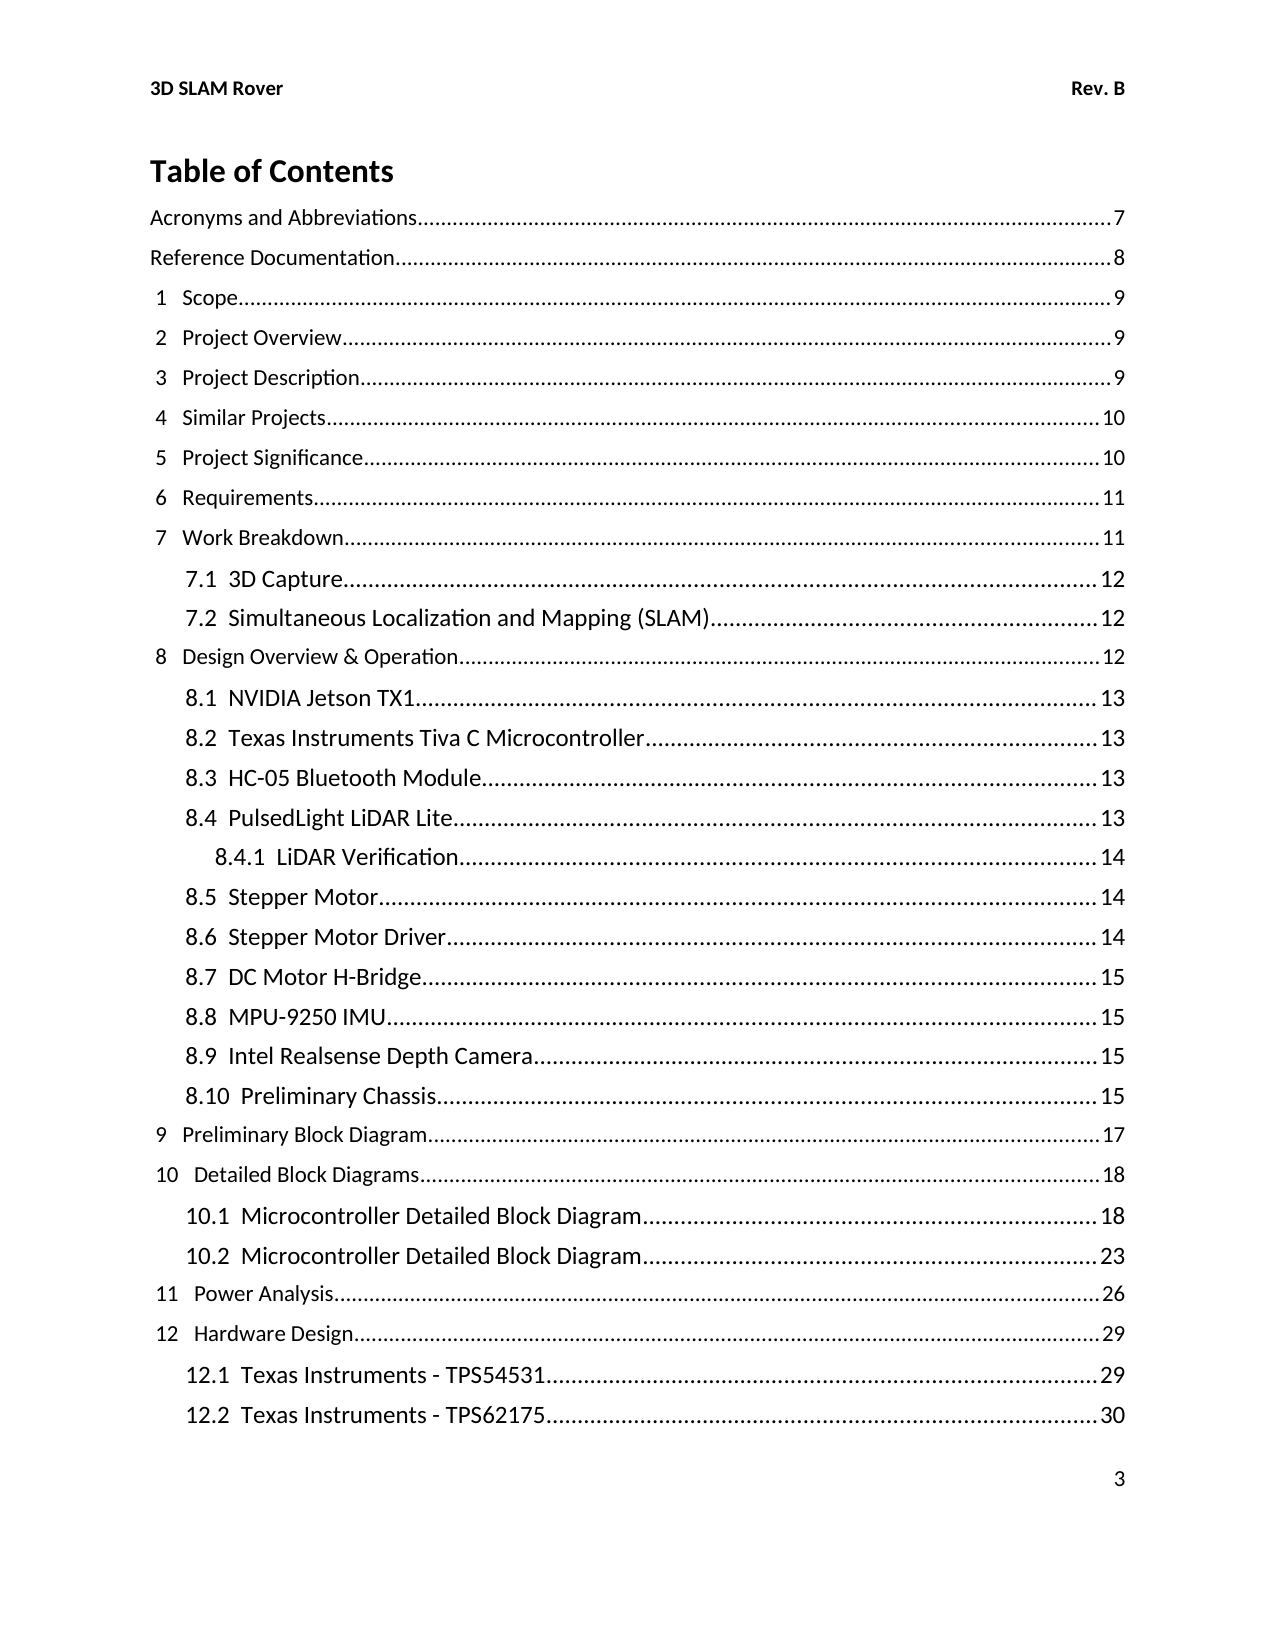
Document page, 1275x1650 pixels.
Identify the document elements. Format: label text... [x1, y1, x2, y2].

text 8.1 NVIDIA Jetson TX1 13 [179, 682, 1125, 713]
text 8.8 MPU-9250 IMU 15 [179, 1001, 1125, 1031]
text 8.7 DC Motor H-Bridge 15 [179, 961, 1125, 991]
text 12.2 Texas Instruments - TPS62175 30 [179, 1399, 1125, 1430]
text Acronyms and Abbreviations 7 [150, 203, 1125, 231]
text 6 Requirements 11 [150, 483, 1125, 511]
text Reference Documentation 8 [150, 243, 1125, 271]
text 8.10 Preliminary Chassis 15 [179, 1080, 1125, 1111]
text 1 Scope 9 [150, 283, 1125, 311]
text 8.2 Texas Instruments Tiva C Microcontroller 13 [179, 722, 1125, 753]
text 10 Detailed Block Diagrams 18 [150, 1160, 1125, 1188]
text 8.3 HC-05 Bluetooth Module 13 [179, 762, 1125, 792]
text 8.6 Stepper Motor Driver 14 [179, 921, 1125, 952]
text 7.1 3D Capture 12 [179, 563, 1125, 593]
text 2 Project Overview 9 [150, 323, 1125, 351]
text 7.2 Simultaneous Localization and Mapping (SLAM) 12 [179, 602, 1125, 633]
text 10.2 Microcontroller Detailed Block Diagram 23 [179, 1240, 1125, 1270]
text 4 Similar Projects 10 [150, 403, 1125, 431]
text 7 Work Breakdown 11 [150, 523, 1125, 551]
text 12.1 Texas Instruments - TPS54531 29 [179, 1359, 1125, 1390]
text 8 Design Overview & Operation 12 [150, 642, 1125, 670]
text 3 Project Description 9 [150, 363, 1125, 391]
text 8.4 PulsedLight LiDAR Lite 13 [179, 802, 1125, 832]
text 10.1 Microcontroller Detailed Block Diagram 18 [179, 1200, 1125, 1231]
subtitle Table of Contents [150, 150, 1125, 191]
text 8.9 Intel Realsense Depth Camera 15 [179, 1040, 1125, 1071]
text 8.5 Stepper Motor 14 [179, 881, 1125, 912]
text 5 Project Significance 10 [150, 443, 1125, 471]
text 8.4.1 LiDAR Verification 14 [209, 841, 1125, 872]
text 12 Hardware Design 29 [150, 1319, 1125, 1348]
text 11 Power Analysis 26 [150, 1279, 1125, 1308]
text 9 Preliminary Block Diagram 17 [150, 1120, 1125, 1148]
